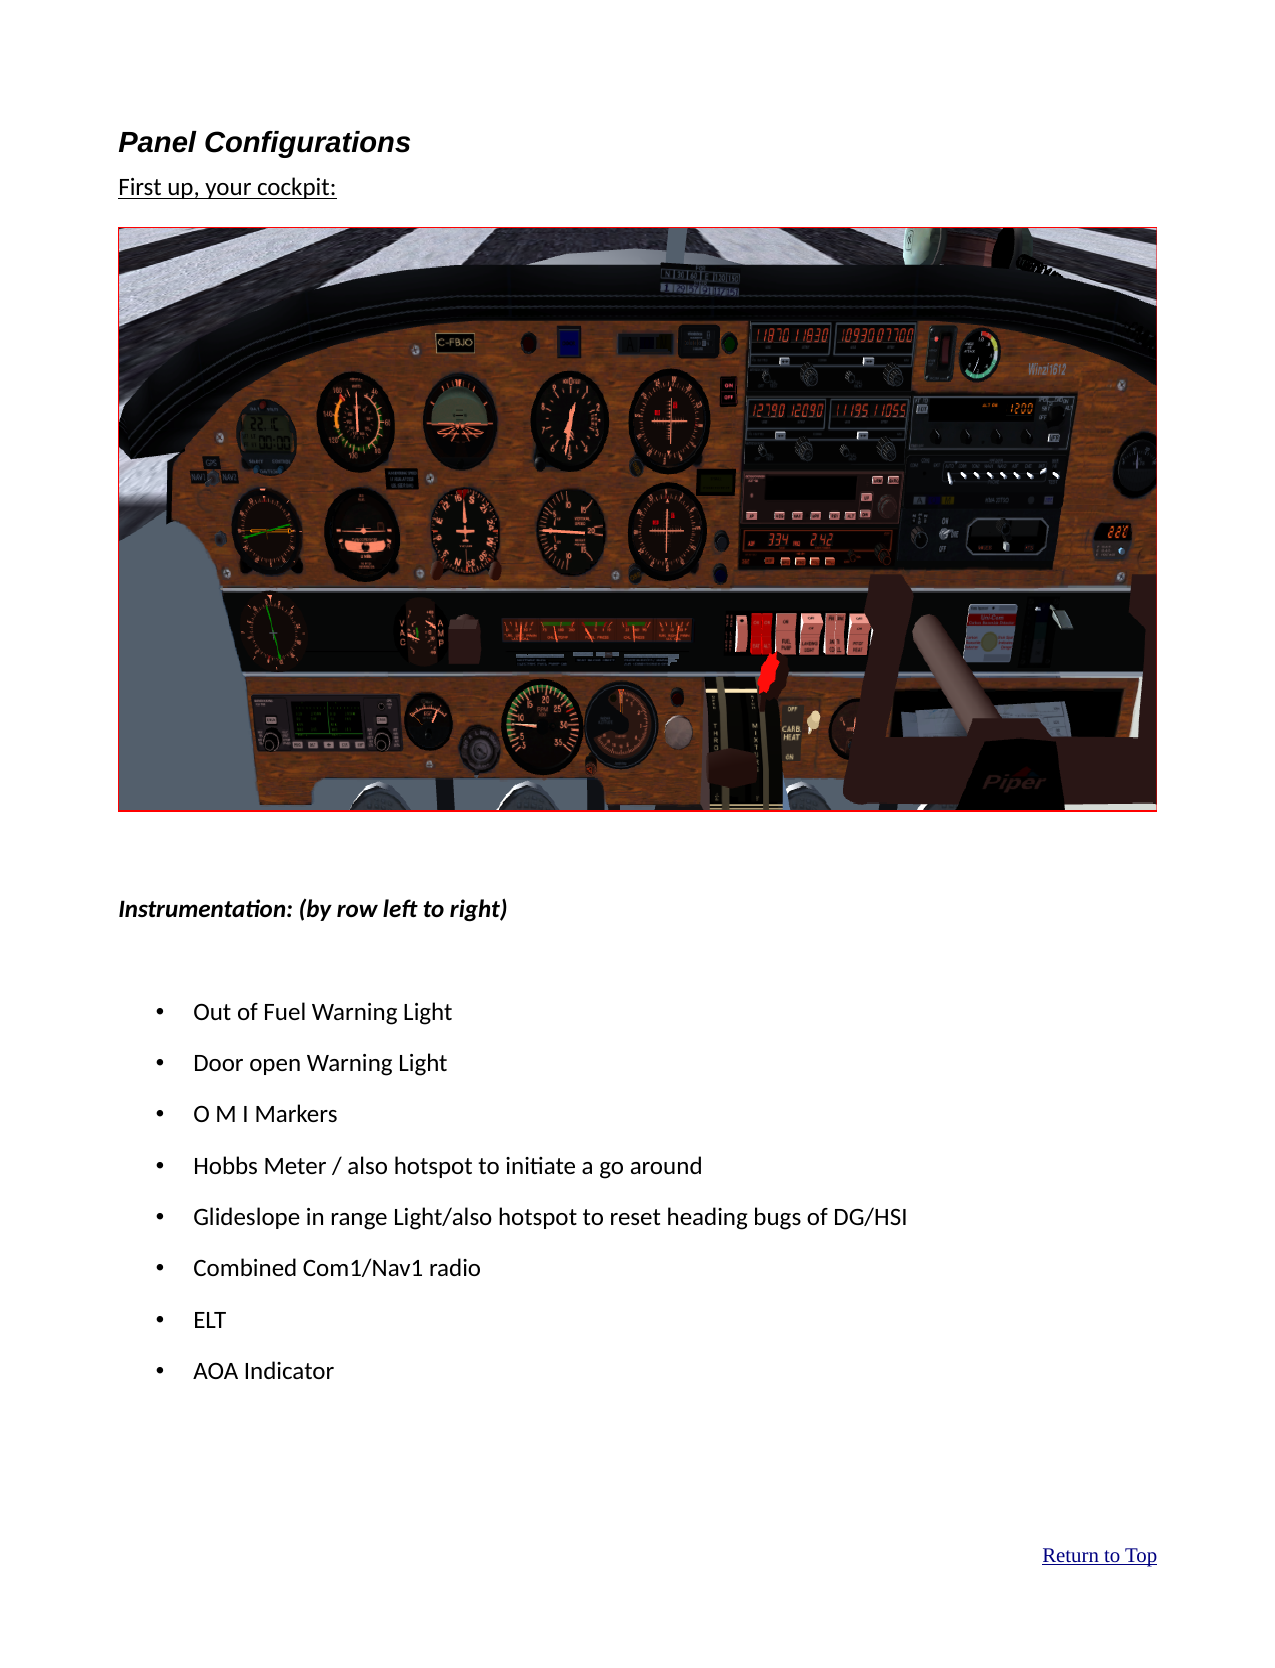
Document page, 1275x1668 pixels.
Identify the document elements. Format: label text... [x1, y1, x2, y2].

picture [118, 227, 1157, 812]
list Door open Warning Light [156, 1047, 1157, 1078]
text Instrumentation: (by row left to right) [118, 893, 1157, 924]
subtitle Panel Configurations [118, 125, 1157, 159]
text First up, your cockpit: [118, 171, 1157, 202]
list O M I Markers [156, 1098, 1157, 1129]
list AOA Indicator [156, 1355, 1157, 1386]
list Combined Com1/Nav1 radio [156, 1253, 1157, 1283]
list Hobbs Meter / also hotspot to initiate a go around [156, 1150, 1157, 1180]
list ELT [156, 1304, 1157, 1334]
list Glideslope in range Light/also hotspot to reset heading bugs of DG/HSI [156, 1201, 1157, 1232]
list Out of Fuel Warning Light [156, 996, 1157, 1026]
